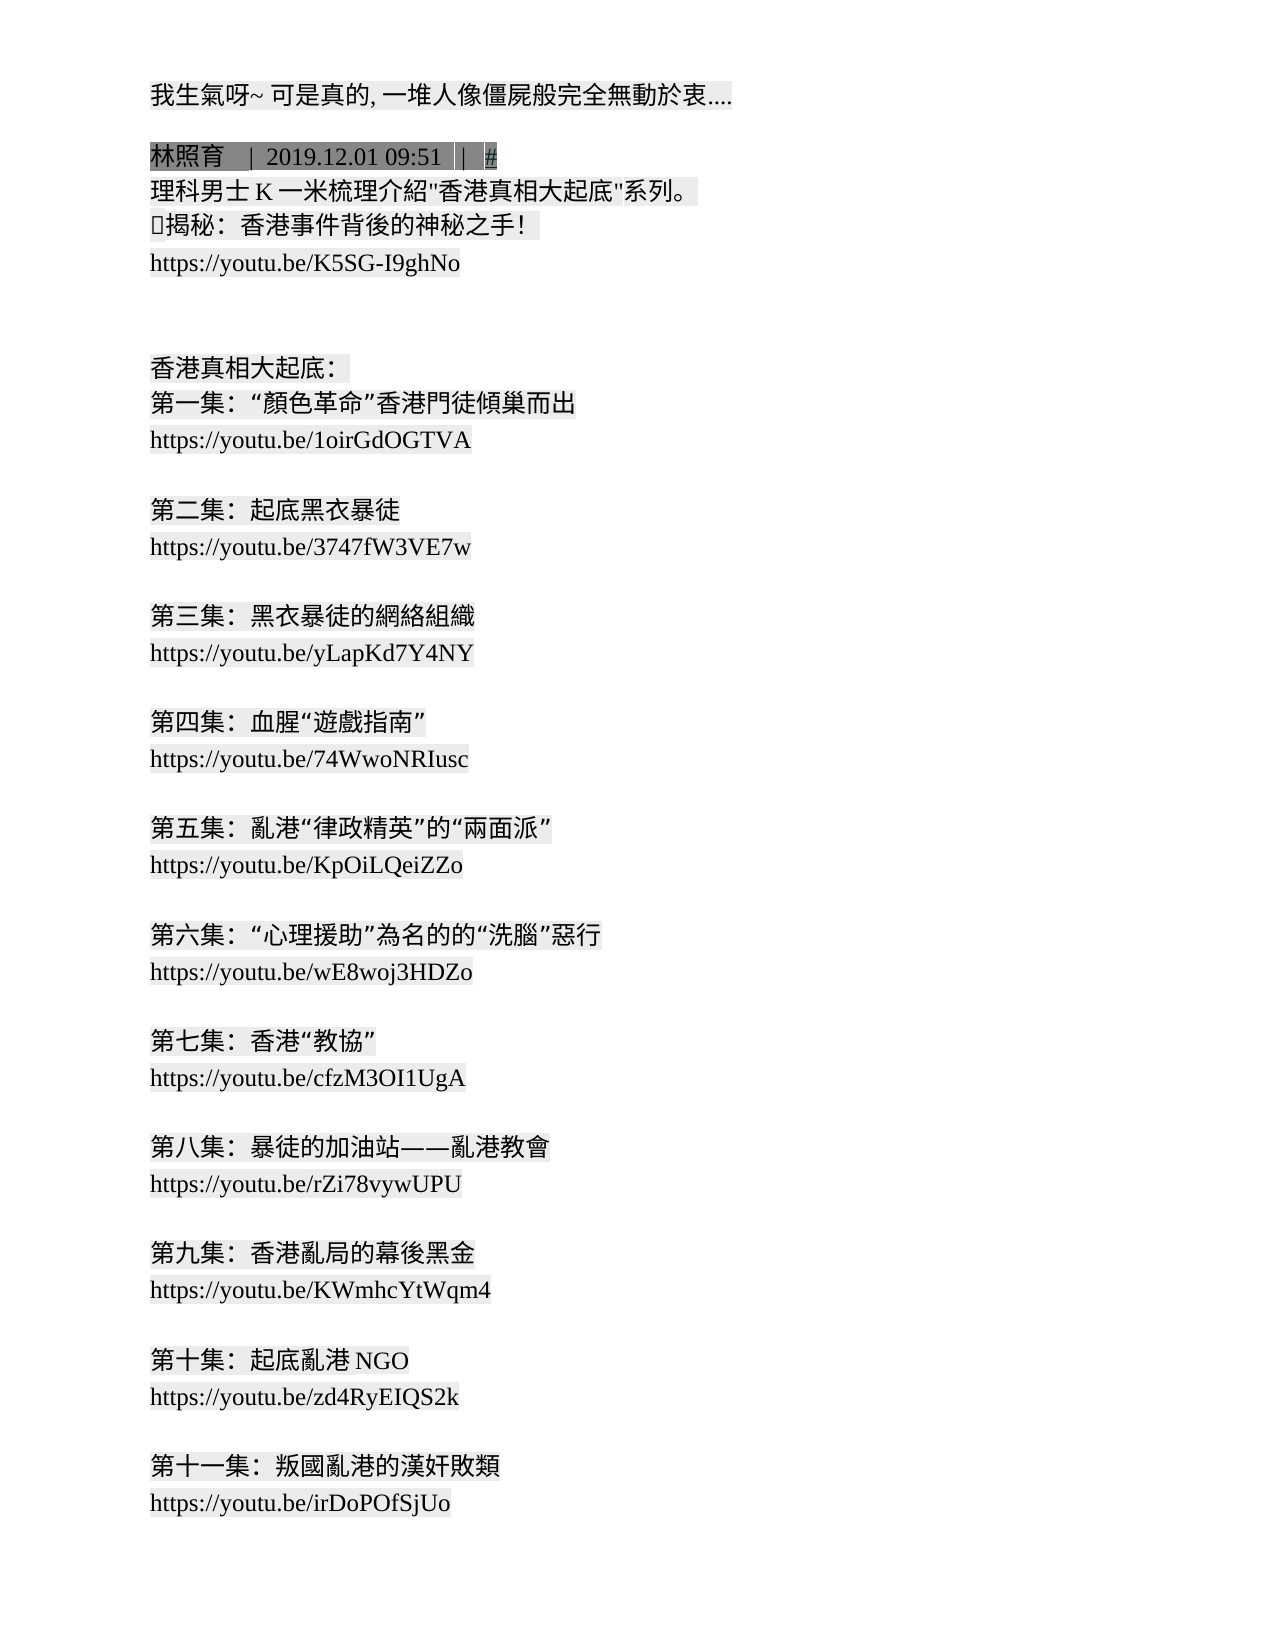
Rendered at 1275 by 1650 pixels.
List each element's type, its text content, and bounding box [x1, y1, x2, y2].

text 我生氣呀~ 可是真的, 一堆人像僵屍般完全無動於衷.... [150, 75, 1125, 110]
text 林照育 | 2019.12.01 09:51 | # [150, 135, 1125, 171]
text 理科男士K一米梳理介紹"香港真相大起底"系列。 ❌揭秘：香港事件背後的神秘之手！ https://youtu.be/K5SG-I9ghNo 香港真相大起底： 第一集：“顏色革命”香港門徒傾巢而出 https://youtu.be/1oirGdOGTVA 第二集：起底黑衣暴徒 https://youtu.be/3747fW3VE7w 第三集：黑衣暴徒的網絡組織 https://youtu.be/yLapKd7Y4NY 第四集：血腥“遊戲指南” https://youtu.be/74WwoNRIusc 第五集：亂港“律政精英”的“兩面派” https://youtu.be/KpOiLQeiZZo 第六集：“心理援助”為名的的“洗腦”惡行 https://youtu.be/wE8woj3HDZo 第七集：香港“教協” https://youtu.be/cfzM3OI1UgA 第八集：暴徒的加油站——亂港教會 https://youtu.be/rZi78vywUPU 第九集：香港亂局的幕後黑金 https://youtu.be/KWmhcYtWqm4 第十集：起底亂港NGO https://youtu.be/zd4RyEIQS2k 第十一集：叛國亂港的漢奸敗類 https://youtu.be/irDoPOfSjUo [150, 171, 1125, 1517]
